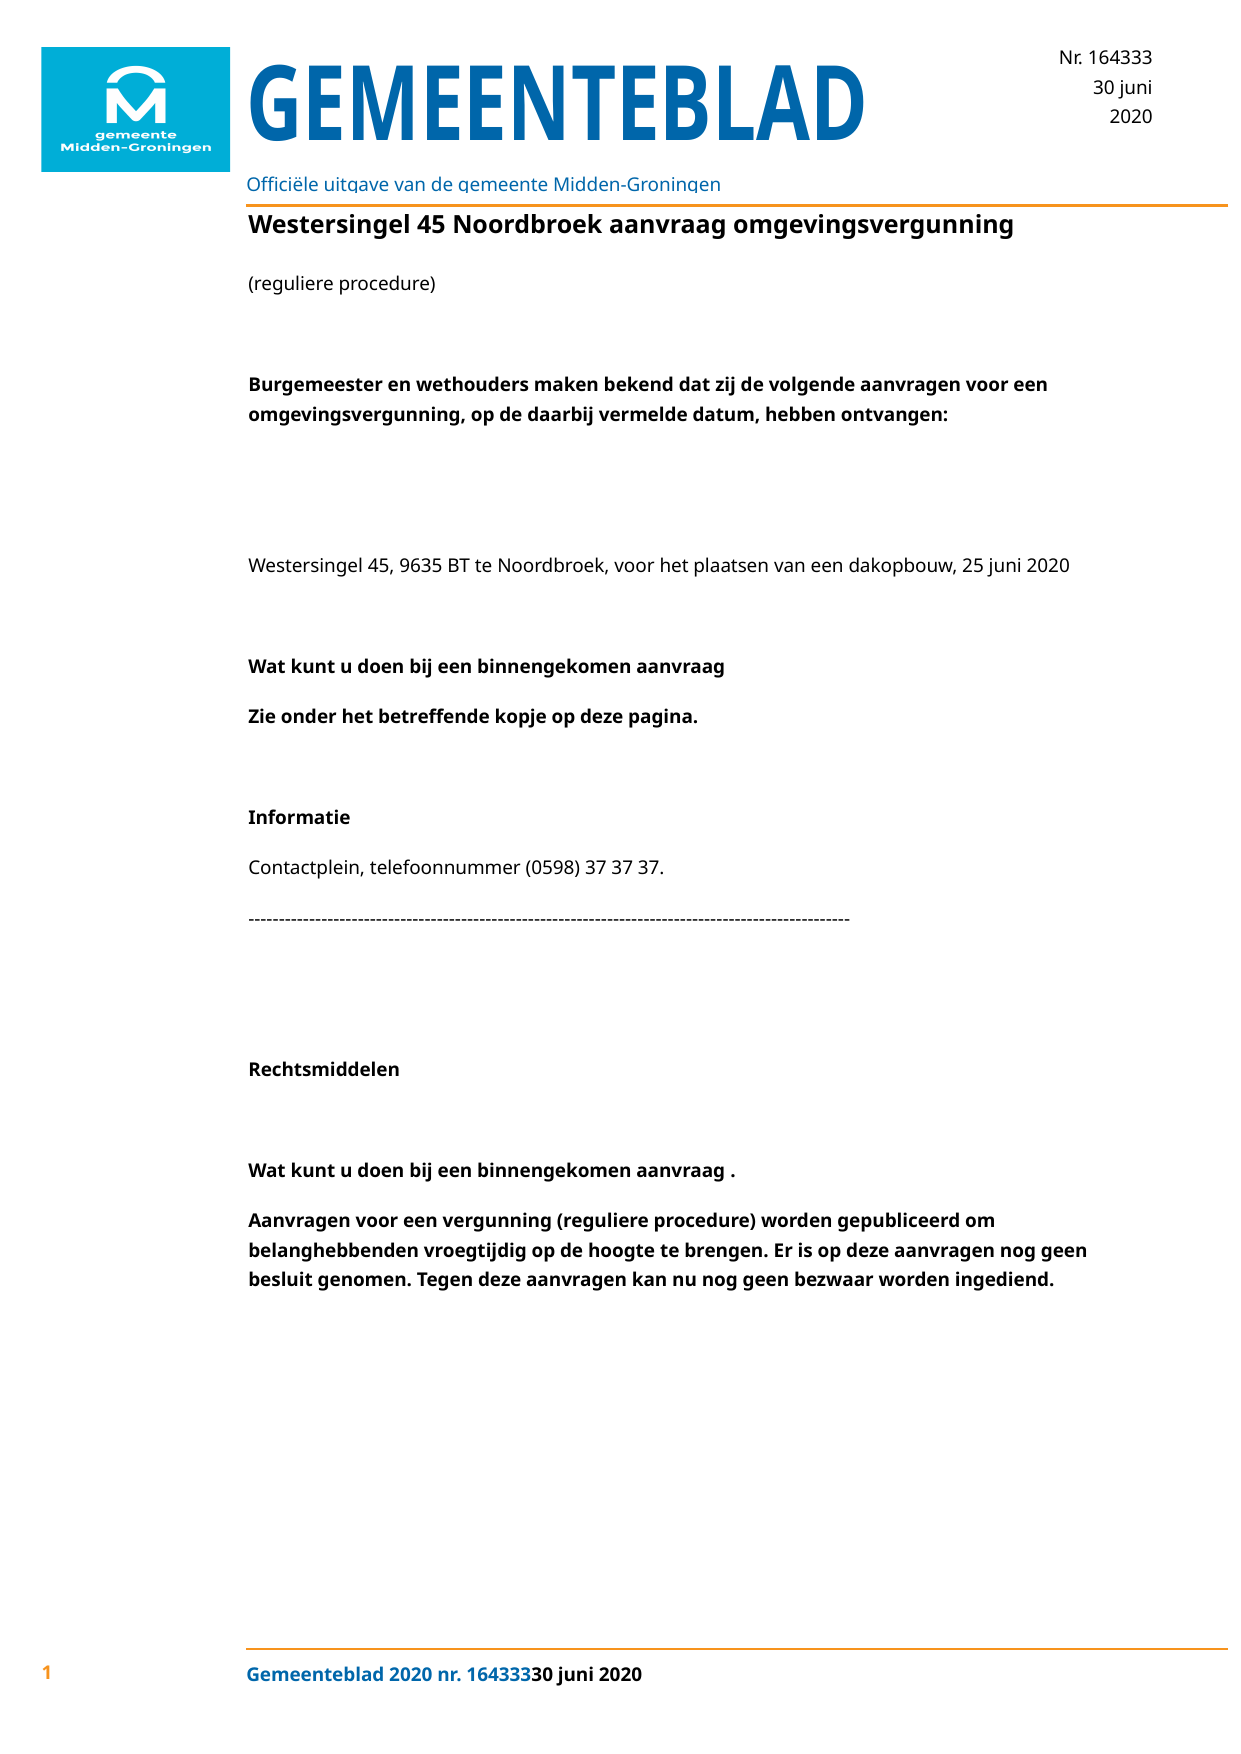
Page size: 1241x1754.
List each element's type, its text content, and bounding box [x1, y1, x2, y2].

picture [184, 146, 190, 153]
picture [107, 89, 165, 122]
text Informatie [248, 804, 1152, 830]
text Aanvragen voor een vergunning (reguliere procedure) worden gepubliceerd om belanghebbenden vroegtijdig op de hoogte te brengen. Er is op deze aanvragen nog geen besluit genomen. Tegen deze aanvragen kan nu nog geen bezwaar worden ingediend. [248, 1207, 1152, 1292]
text Contactplein, telefoonnummer (0598) 37 37 37. [248, 854, 1152, 880]
text Rechtsmiddelen [248, 1056, 1152, 1082]
text Wat kunt u doen bij een binnengekomen aanvraag . [248, 1157, 1152, 1183]
text Burgemeester en wethouders maken bekend dat zij de volgende aanvragen voor een omgevingsvergunning, op de daarbij vermelde datum, hebben ontvangen: [248, 371, 1152, 426]
text Westersingel 45, 9635 BT te Noordbroek, voor het plaatsen van een dakopbouw, 25 juni 2020 [248, 552, 1152, 578]
text Wat kunt u doen bij een binnengekomen aanvraag [248, 653, 1152, 678]
picture [108, 66, 164, 82]
text --------------------------------------------------------------------------------------------------- [248, 905, 1152, 931]
text Westersingel 45 Noordbroek aanvraag omgevingsvergunning [248, 207, 1152, 241]
text Zie onder het betreffende kopje op deze pagina. [248, 703, 1152, 729]
text (reguliere procedure) [248, 270, 1152, 296]
